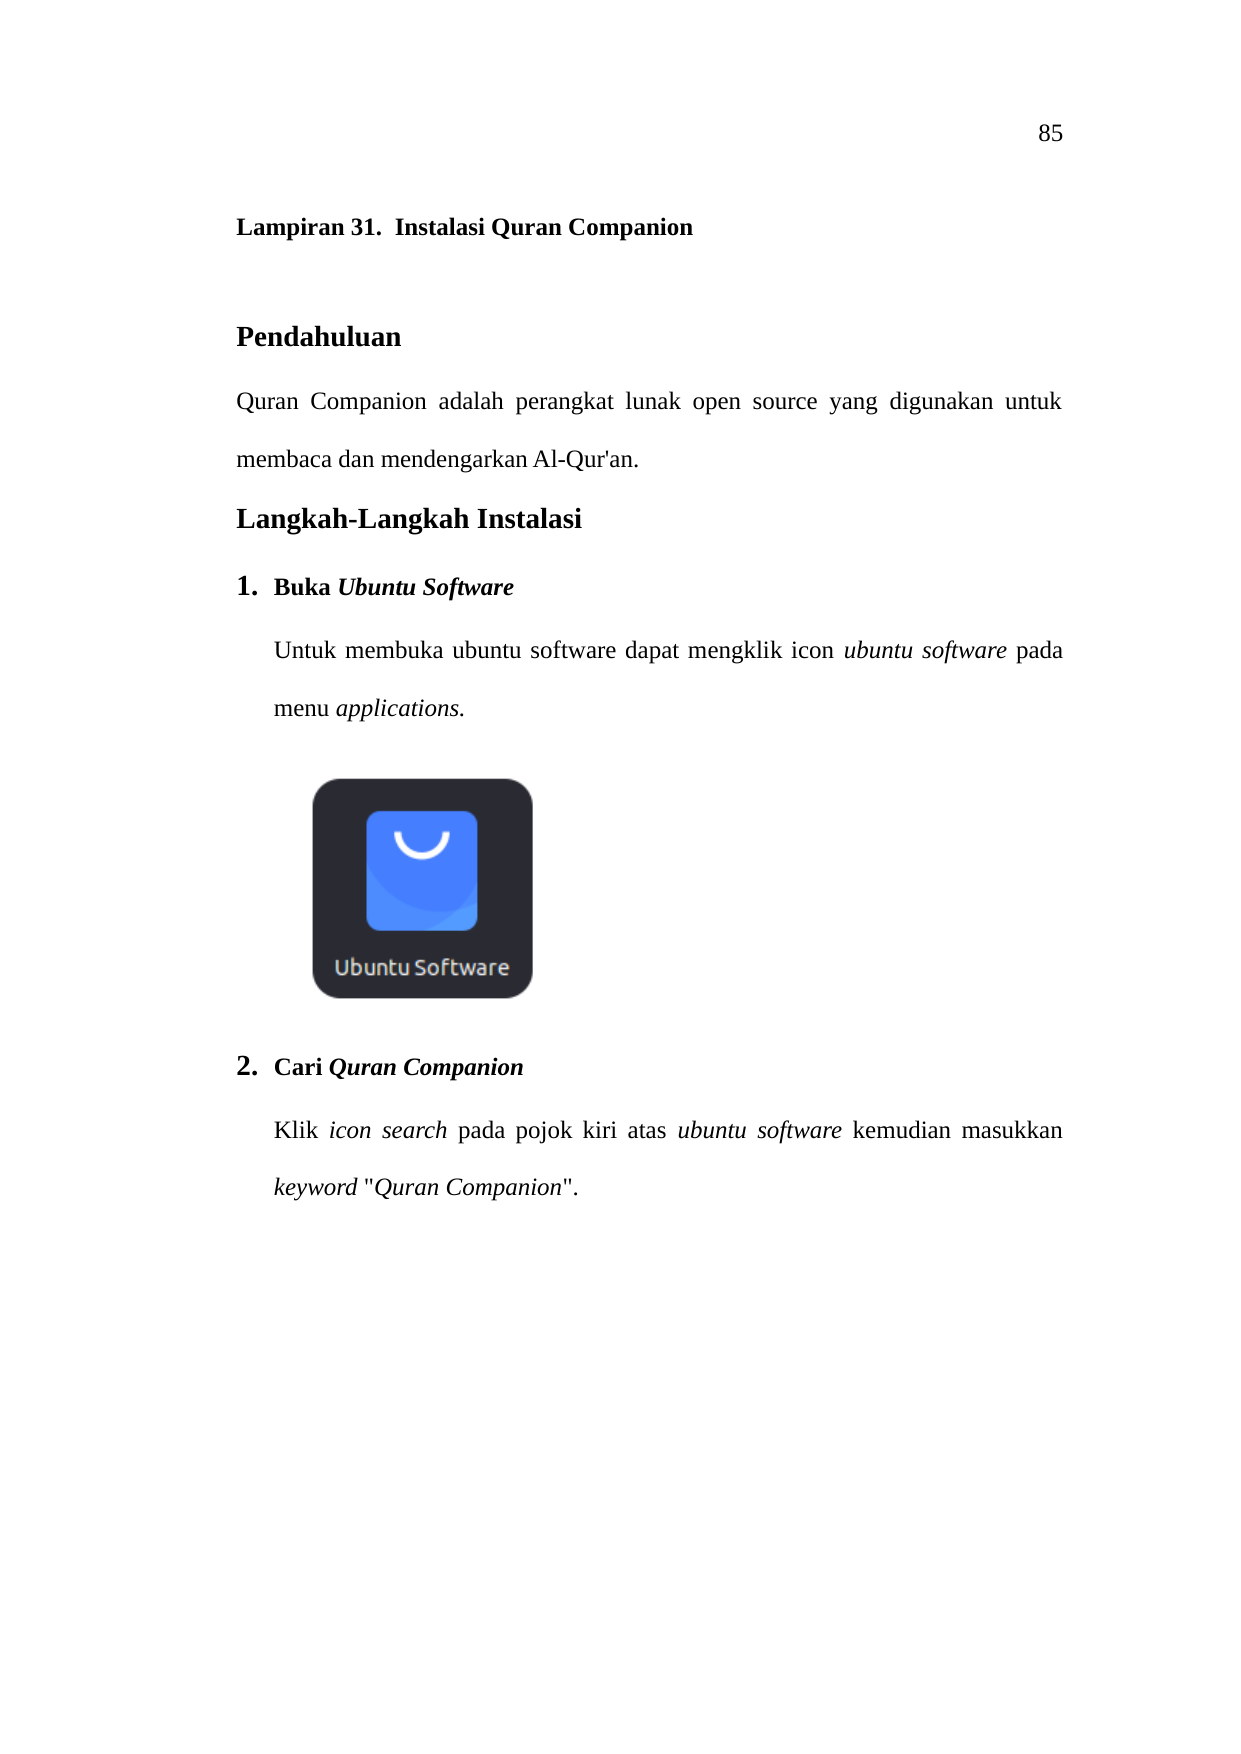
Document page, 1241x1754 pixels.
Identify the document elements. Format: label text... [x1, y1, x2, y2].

list Klik icon search pada pojok kiri atas ubuntu software kemudian masukkan keyword "Quran Companion". [236, 1115, 1063, 1201]
picture [276, 753, 573, 1017]
list Buka Ubuntu Software [236, 568, 1063, 602]
text Quran Companion adalah perangkat lunak open source yang digunakan untuk membaca dan mendengarkan Al-Qur'an. [236, 386, 1063, 472]
list Instalasi Quran Companion [236, 212, 1063, 241]
list Cari Quran Companion [236, 1048, 1063, 1081]
text Pendahuluan [236, 319, 1063, 353]
text Langkah-Langkah Instalasi [236, 501, 1063, 535]
list Untuk membuka ubuntu software dapat mengklik icon ubuntu software pada menu applications. [236, 635, 1063, 722]
